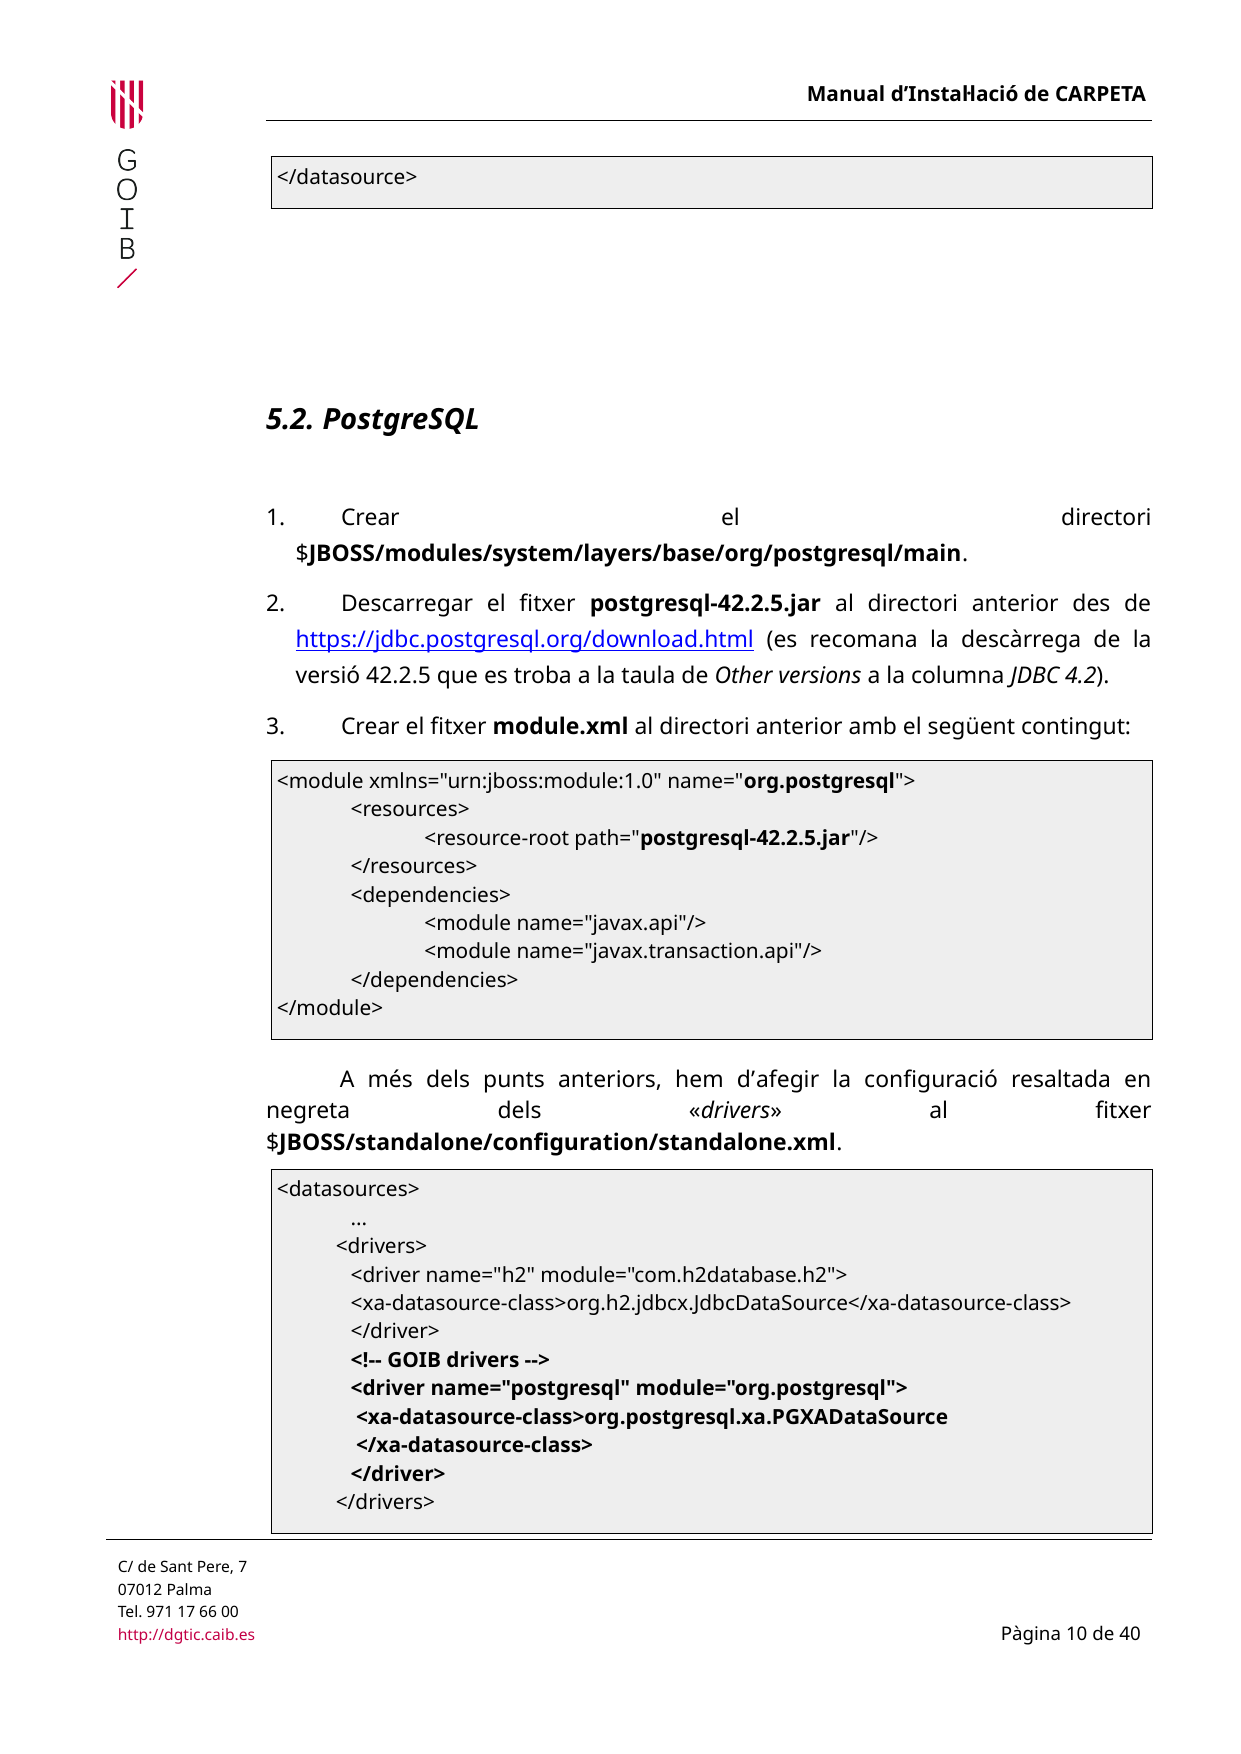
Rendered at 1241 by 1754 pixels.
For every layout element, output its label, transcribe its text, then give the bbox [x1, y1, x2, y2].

subtitle PostgreSQL [266, 398, 1152, 438]
list Crear el directori $JBOSS/modules/system/layers/base/org/postgresql/main. [266, 501, 1152, 568]
picture [82, 57, 172, 319]
list Descarregar el fitxer postgresql-42.2.5.jar al directori anterior des de https://jdbc.postgresql.org/download.html (es recomana la descàrrega de la versió 42.2.5 que es troba a la taula de Other versions a la columna JDBC 4.2). [266, 587, 1152, 690]
text A més dels punts anteriors, hem d’afegir la configuració resaltada en negreta dels «drivers» al fitxer $JBOSS/standalone/configuration/standalone.xml. [266, 1063, 1152, 1157]
table_header <module xmlns="urn:jboss:module:1.0" name="org.postgresql"> <resources> <resource-root path="postgresql-42.2.5.jar"/> </resources> <dependencies> <module name="javax.api"/> <module name="javax.transaction.api"/> </dependencies> </module> [272, 761, 1152, 1039]
table_header </datasource> [272, 157, 1152, 208]
table_header <datasources> ... <drivers> <driver name="h2" module="com.h2database.h2"> <xa-datasource-class>org.h2.jdbcx.JdbcDataSource</xa-datasource-class> </driver> <!-- GOIB drivers --> <driver name="postgresql" module="org.postgresql"> <xa-datasource-class>org.postgresql.xa.PGXADataSource </xa-datasource-class> </driver> </drivers> [272, 1170, 1152, 1533]
list Crear el fitxer module.xml al directori anterior amb el següent contingut: [266, 709, 1152, 741]
